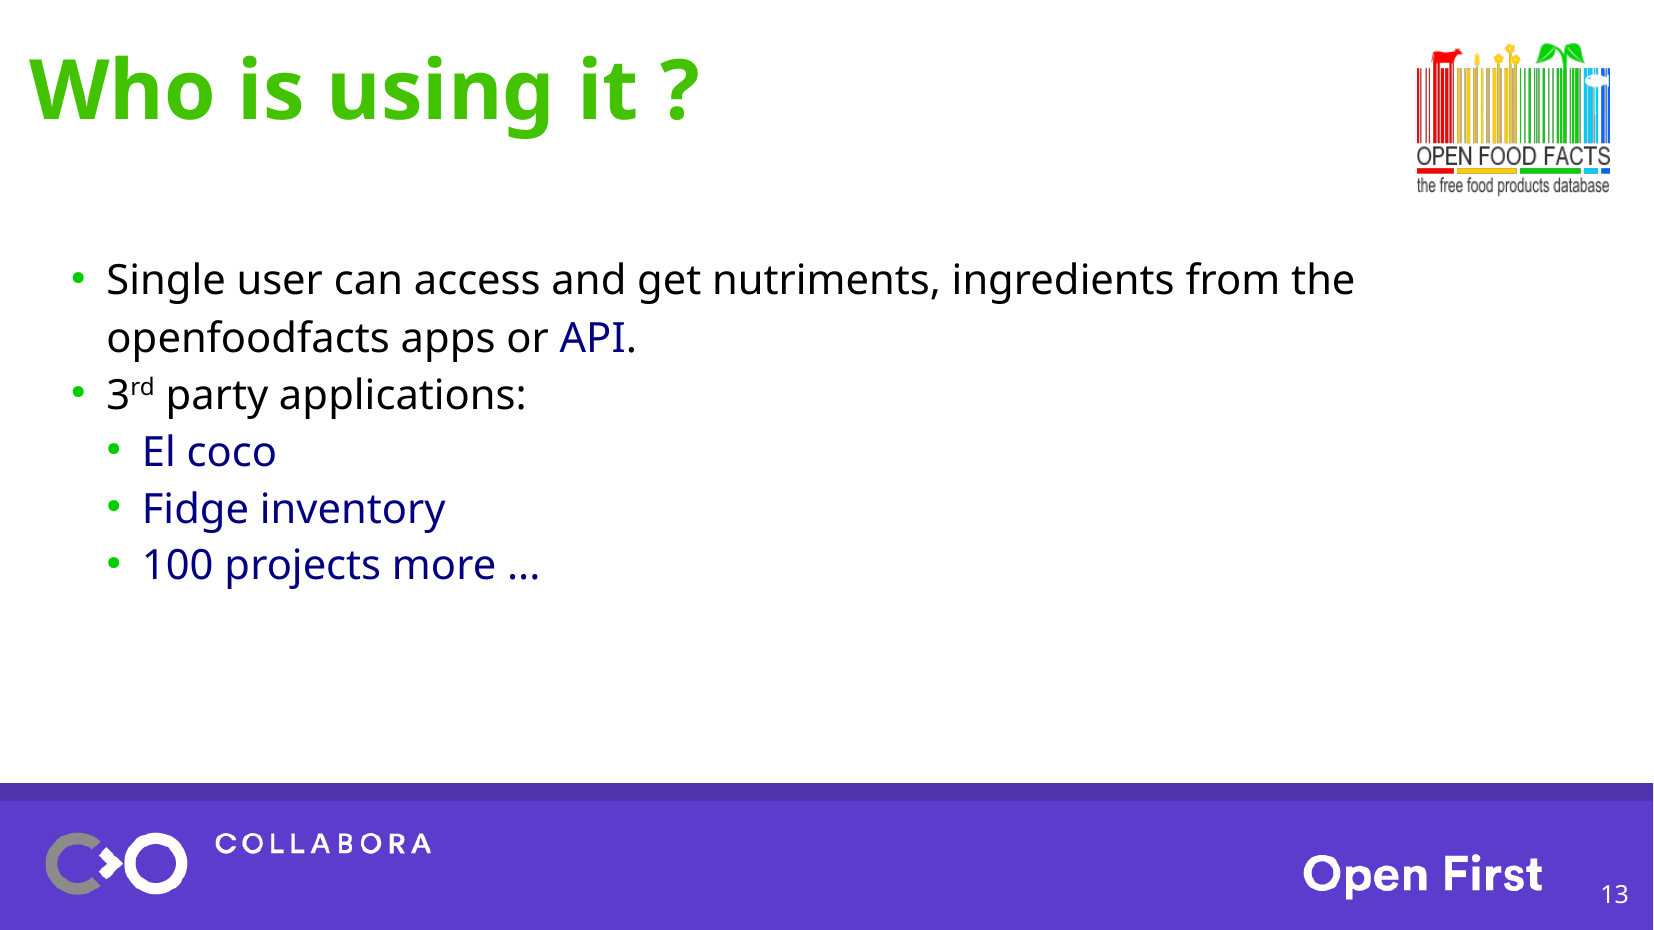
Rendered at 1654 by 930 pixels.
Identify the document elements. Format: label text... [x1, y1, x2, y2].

text_box [188, 308, 218, 379]
text_box Single user can access and get nutriments, ingredients from the openfoodfacts apps or API. 3rd party applications: El coco Fidge inventory 100 projects more ... [56, 242, 1503, 647]
title Who is using it ? [29, 28, 1602, 147]
picture [0, 0, 1654, 930]
